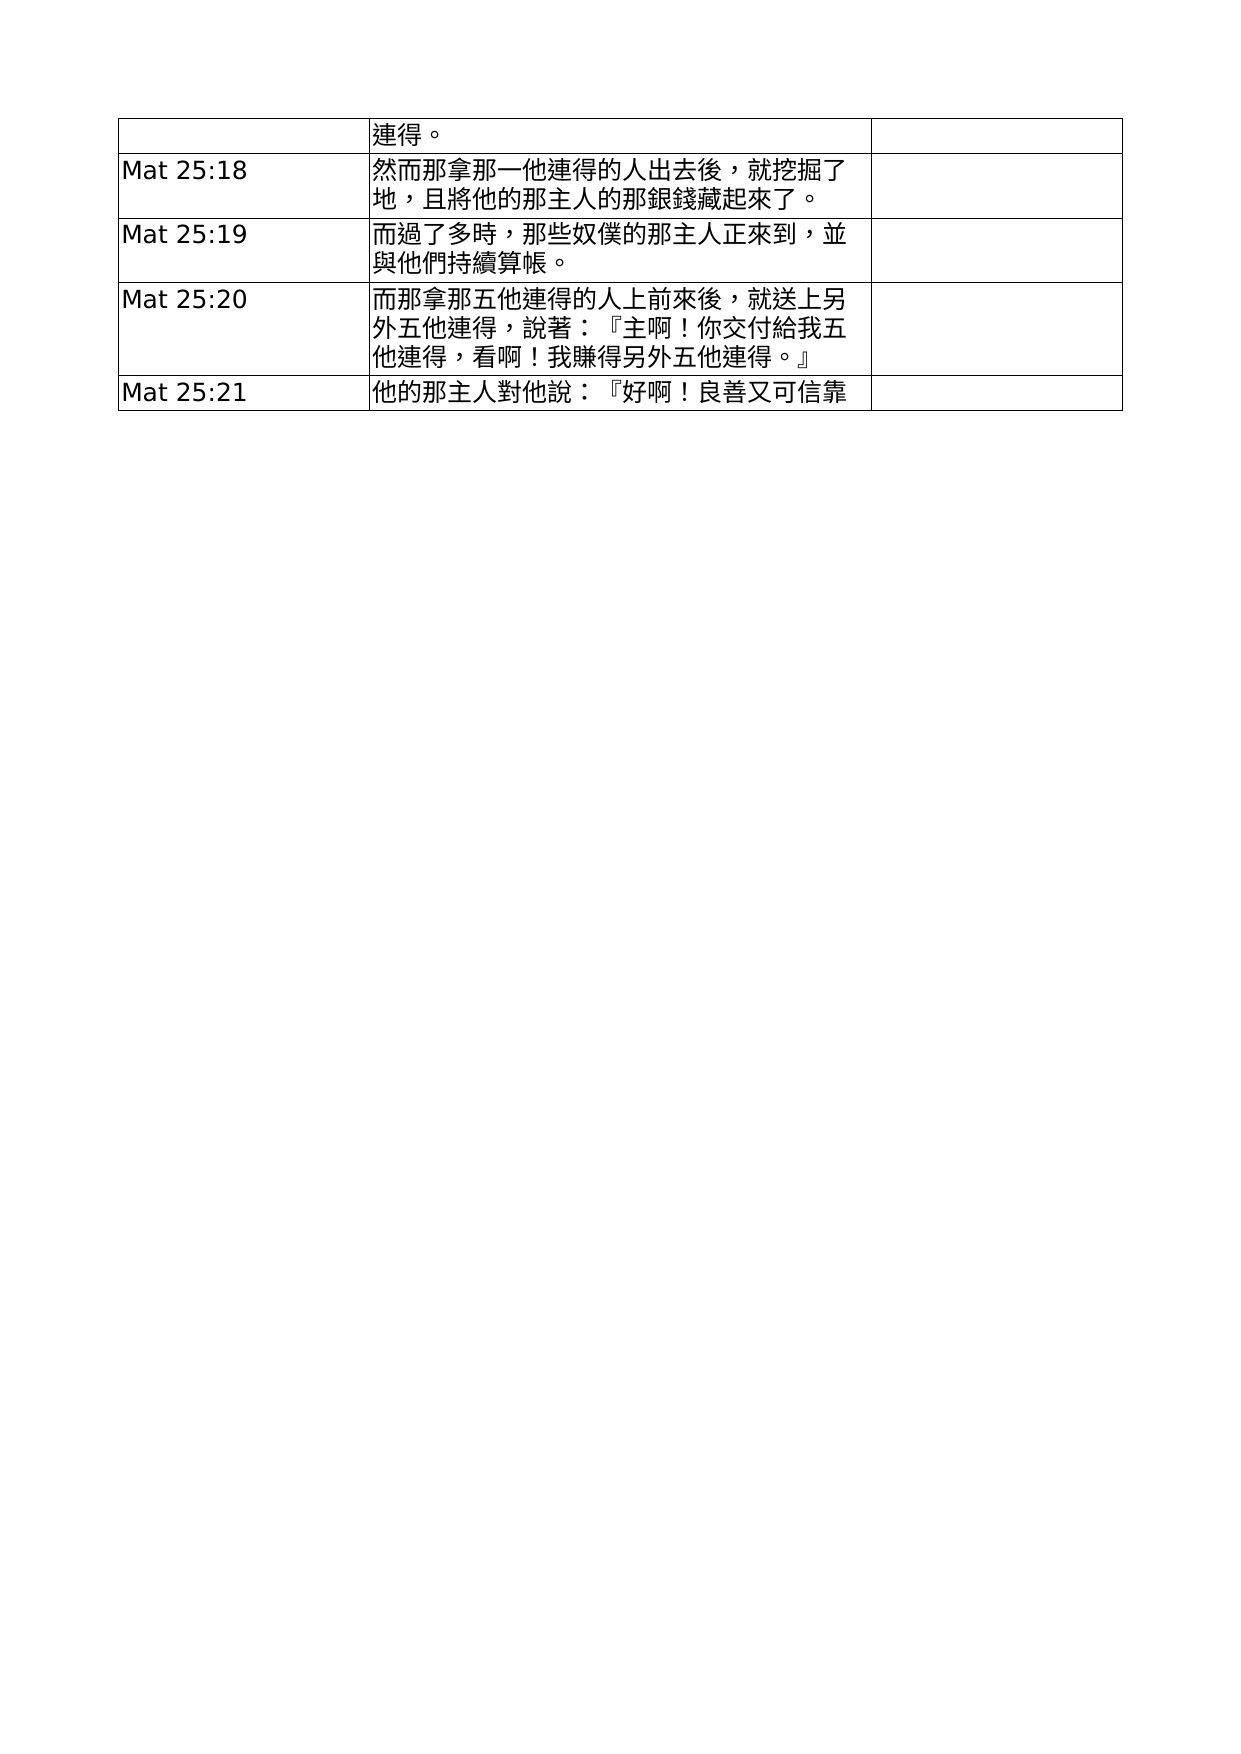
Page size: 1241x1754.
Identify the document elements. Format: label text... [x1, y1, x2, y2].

table_cell 而那拿那五他連得的人上前來後，就送上另外五他連得，說著：『主啊！你交付給我五他連得，看啊！我賺得另外五他連得。』 [370, 283, 871, 375]
table_cell 而過了多時，那些奴僕的那主人正來到，並與他們持續算帳。 [370, 219, 871, 282]
table_cell 他的那主人對他說：『好啊！良善又可信靠 [370, 376, 871, 410]
table_cell [872, 154, 1122, 217]
table_cell [872, 219, 1122, 282]
table_cell Mat 25:19 [119, 219, 369, 282]
table_cell Mat 25:18 [119, 154, 369, 217]
table_cell 然而那拿那一他連得的人出去後，就挖掘了地，且將他的那主人的那銀錢藏起來了。 [370, 154, 871, 217]
table_cell [872, 376, 1122, 410]
table_cell 連得。 [370, 119, 871, 153]
table_cell Mat 25:20 [119, 283, 369, 375]
table_cell [872, 119, 1122, 153]
table_cell [119, 119, 369, 153]
table_cell Mat 25:21 [119, 376, 369, 410]
table_cell [872, 283, 1122, 375]
